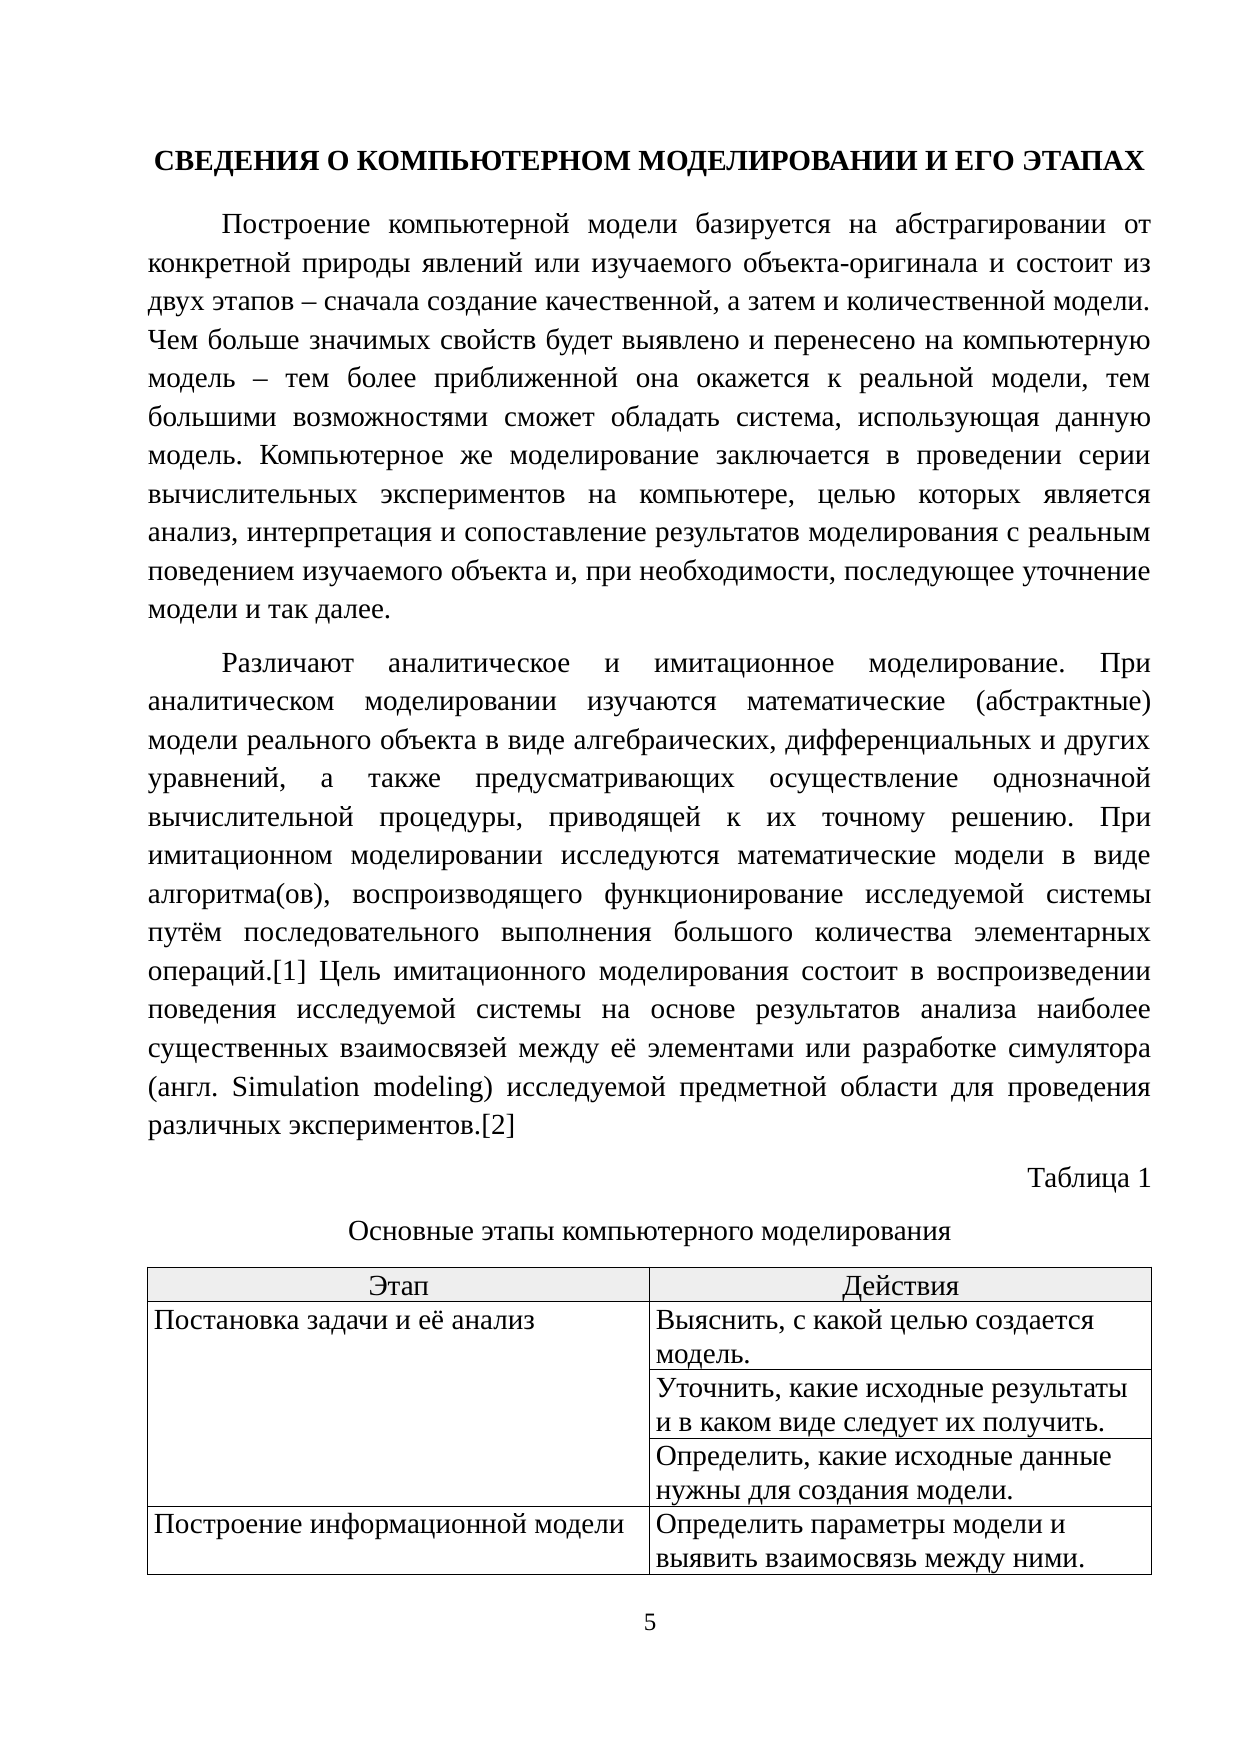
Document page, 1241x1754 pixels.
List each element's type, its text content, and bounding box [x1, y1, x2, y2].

text Основные этапы компьютерного моделирования [148, 1213, 1152, 1247]
text Таблица 1 [148, 1160, 1152, 1194]
table_cell Уточнить, какие исходные результаты и в каком виде следует их получить. [650, 1370, 1151, 1437]
table_cell Построение информационной модели [148, 1507, 649, 1574]
table_header Этап [148, 1268, 649, 1301]
table_cell Определить параметры модели и выявить взаимосвязь между ними. [650, 1507, 1151, 1574]
table_cell Определить, какие исходные данные нужны для создания модели. [650, 1439, 1151, 1506]
subtitle СВЕДЕНИЯ О КОМПЬЮТЕРНОМ МОДЕЛИРОВАНИИ И ЕГО ЭТАПАХ [148, 143, 1152, 177]
table_cell Постановка задачи и её анализ [148, 1302, 649, 1506]
text Построение компьютерной модели базируется на абстрагировании от конкретной природы явлений или изучаемого объекта-оригинала и состоит из двух этапов – сначала создание качественной, а затем и количественной модели. Чем больше значимых свойств будет выявлено и перенесено на компьютерную модель – тем более приближенной она окажется к реальной модели, тем большими возможностями сможет обладать система, использующая данную модель. Компьютерное же моделирование заключается в проведении серии вычислительных экспериментов на компьютере, целью которых является анализ, интерпретация и сопоставление результатов моделирования с реальным поведением изучаемого объекта и, при необходимости, последующее уточнение модели и так далее. [148, 206, 1152, 625]
table_cell Выяснить, с какой целью создается модель. [650, 1302, 1151, 1369]
text Различают аналитическое и имитационное моделирование. При аналитическом моделировании изучаются математические (абстрактные) модели реального объекта в виде алгебраических, дифференциальных и других уравнений, а также предусматривающих осуществление однозначной вычислительной процедуры, приводящей к их точному решению. При имитационном моделировании исследуются математические модели в виде алгоритма(ов), воспроизводящего функционирование исследуемой системы путём последовательного выполнения большого количества элементарных операций.[1] Цель имитационного моделирования состоит в воспроизведении поведения исследуемой системы на основе результатов анализа наиболее существенных взаимосвязей между её элементами или разработке симулятора (англ. Simulation modeling) исследуемой предметной области для проведения различных экспериментов.[2] [148, 645, 1152, 1141]
table_header Действия [650, 1268, 1151, 1301]
